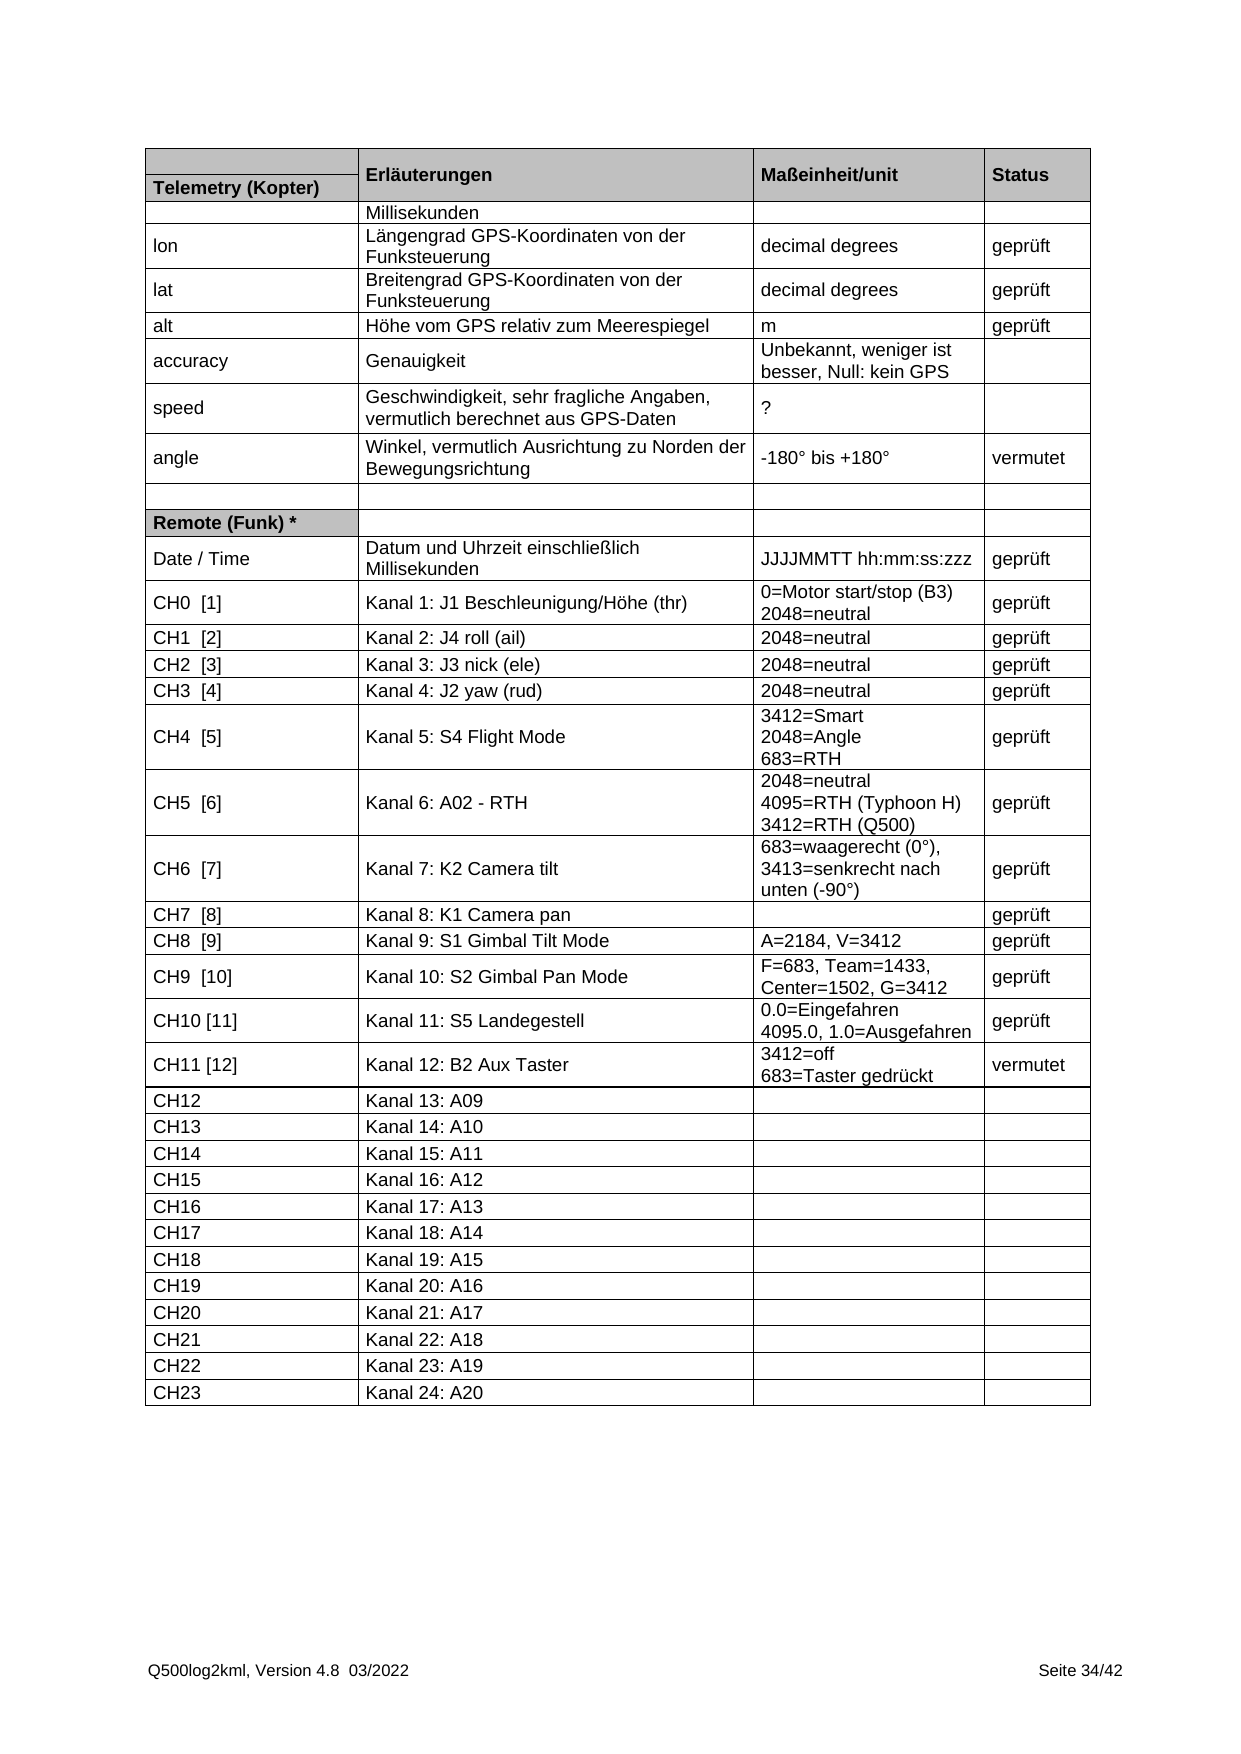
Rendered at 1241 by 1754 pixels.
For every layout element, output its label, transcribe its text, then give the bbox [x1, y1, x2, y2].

table_cell [985, 1114, 1090, 1139]
table_cell geprüft [985, 581, 1090, 624]
table_cell [754, 1273, 984, 1299]
table_cell Telemetry (Kopter) [146, 175, 358, 201]
table_cell [985, 1088, 1090, 1113]
table_cell geprüft [985, 705, 1090, 769]
table_cell [985, 484, 1090, 509]
table_cell CH13 [146, 1114, 358, 1139]
table_cell 0=Motor start/stop (B3) 2048=neutral [754, 581, 984, 624]
table_cell CH1 [2] [146, 625, 358, 650]
table_cell [754, 1194, 984, 1219]
table_cell Kanal 18: A14 [359, 1220, 753, 1246]
table_cell 2048=neutral 4095=RTH (Typhoon H) 3412=RTH (Q500) [754, 770, 984, 835]
table_cell [754, 1220, 984, 1246]
table_cell Kanal 11: S5 Landegestell [359, 999, 753, 1042]
table_cell Kanal 23: A19 [359, 1353, 753, 1378]
table_cell Millisekunden [359, 202, 753, 223]
table_cell CH11 [12] [146, 1043, 358, 1086]
table_cell CH6 [7] [146, 836, 358, 901]
table_cell [754, 1167, 984, 1193]
table_cell [146, 202, 358, 223]
table_cell CH0 [1] [146, 581, 358, 624]
table_cell 0.0=Eingefahren 4095.0, 1.0=Ausgefahren [754, 999, 984, 1042]
table_cell Kanal 2: J4 roll (ail) [359, 625, 753, 650]
table_cell CH21 [146, 1326, 358, 1352]
table_cell A=2184, V=3412 [754, 928, 984, 954]
table_cell geprüft [985, 224, 1090, 267]
table_cell Remote (Funk) * [146, 510, 358, 536]
table_cell [985, 384, 1090, 432]
table_cell CH20 [146, 1300, 358, 1325]
table_cell CH9 [10] [146, 955, 358, 998]
table_cell [985, 1353, 1090, 1378]
table_cell [985, 510, 1090, 536]
table_cell geprüft [985, 955, 1090, 998]
table_cell [754, 1247, 984, 1272]
table_cell [754, 1380, 984, 1405]
table_cell Kanal 8: K1 Camera pan [359, 902, 753, 927]
table_cell 3412=Smart 2048=Angle 683=RTH [754, 705, 984, 769]
table_cell [146, 484, 358, 509]
table_cell [754, 1088, 984, 1113]
table_cell Kanal 6: A02 - RTH [359, 770, 753, 835]
table_cell Kanal 5: S4 Flight Mode [359, 705, 753, 769]
table_cell geprüft [985, 651, 1090, 677]
table_cell geprüft [985, 678, 1090, 703]
table_cell [985, 1194, 1090, 1219]
table_cell CH23 [146, 1380, 358, 1405]
table_cell 2048=neutral [754, 678, 984, 703]
table_cell CH5 [6] [146, 770, 358, 835]
table_cell Kanal 20: A16 [359, 1273, 753, 1299]
table_cell CH8 [9] [146, 928, 358, 954]
table_cell geprüft [985, 625, 1090, 650]
table_cell CH3 [4] [146, 678, 358, 703]
table_cell [754, 484, 984, 509]
table_cell Winkel, vermutlich Ausrichtung zu Norden der Bewegungsrichtung [359, 434, 753, 482]
table_cell [754, 1326, 984, 1352]
table_cell m [754, 313, 984, 338]
table_cell [359, 484, 753, 509]
table_cell [754, 1353, 984, 1378]
table_cell Kanal 4: J2 yaw (rud) [359, 678, 753, 703]
table_cell Kanal 7: K2 Camera tilt [359, 836, 753, 901]
table_cell Kanal 12: B2 Aux Taster [359, 1043, 753, 1086]
table_cell [985, 1167, 1090, 1193]
table_cell accuracy [146, 339, 358, 382]
table_cell [754, 202, 984, 223]
table_cell Kanal 19: A15 [359, 1247, 753, 1272]
table_cell speed [146, 384, 358, 432]
table_cell geprüft [985, 902, 1090, 927]
table_cell Längengrad GPS-Koordinaten von der Funksteuerung [359, 224, 753, 267]
table_cell [985, 1380, 1090, 1405]
table_cell Unbekannt, weniger ist besser, Null: kein GPS [754, 339, 984, 382]
table_cell [754, 1300, 984, 1325]
table_cell CH17 [146, 1220, 358, 1246]
table_header Status [985, 149, 1090, 201]
table_cell Date / Time [146, 537, 358, 580]
table_cell Kanal 1: J1 Beschleunigung/Höhe (thr) [359, 581, 753, 624]
table_cell [985, 1220, 1090, 1246]
table_cell 683=waagerecht (0°), 3413=senkrecht nach unten (-90°) [754, 836, 984, 901]
table_cell lon [146, 224, 358, 267]
table_cell Kanal 17: A13 [359, 1194, 753, 1219]
table_cell geprüft [985, 313, 1090, 338]
table_cell JJJJMMTT hh:mm:ss:zzz [754, 537, 984, 580]
table_header [146, 149, 358, 174]
table_cell [985, 339, 1090, 382]
table_cell vermutet [985, 1043, 1090, 1086]
table_cell Genauigkeit [359, 339, 753, 382]
table_cell decimal degrees [754, 269, 984, 312]
table_cell F=683, Team=1433, Center=1502, G=3412 [754, 955, 984, 998]
table_cell CH19 [146, 1273, 358, 1299]
table_cell decimal degrees [754, 224, 984, 267]
table_cell Kanal 3: J3 nick (ele) [359, 651, 753, 677]
table_header Erläuterungen [359, 149, 753, 201]
table_cell -180° bis +180° [754, 434, 984, 482]
table_cell [754, 902, 984, 927]
table_cell vermutet [985, 434, 1090, 482]
table_cell CH7 [8] [146, 902, 358, 927]
table_cell Datum und Uhrzeit einschließlich Millisekunden [359, 537, 753, 580]
table_cell CH16 [146, 1194, 358, 1219]
table_cell [754, 1141, 984, 1166]
table_cell lat [146, 269, 358, 312]
table_cell [985, 1300, 1090, 1325]
table_cell [359, 510, 753, 536]
table_cell [985, 1273, 1090, 1299]
table_cell Kanal 15: A11 [359, 1141, 753, 1166]
table_cell 2048=neutral [754, 625, 984, 650]
table_cell CH4 [5] [146, 705, 358, 769]
table_cell alt [146, 313, 358, 338]
table_cell CH22 [146, 1353, 358, 1378]
table_cell Kanal 13: A09 [359, 1088, 753, 1113]
table_cell geprüft [985, 269, 1090, 312]
table_cell Kanal 22: A18 [359, 1326, 753, 1352]
table_cell CH15 [146, 1167, 358, 1193]
table_cell Kanal 10: S2 Gimbal Pan Mode [359, 955, 753, 998]
table_cell CH2 [3] [146, 651, 358, 677]
table_cell Kanal 16: A12 [359, 1167, 753, 1193]
table_cell geprüft [985, 928, 1090, 954]
table_cell 3412=off 683=Taster gedrückt [754, 1043, 984, 1086]
table_cell Höhe vom GPS relativ zum Meerespiegel [359, 313, 753, 338]
table_cell [985, 202, 1090, 223]
table_cell angle [146, 434, 358, 482]
table_cell Geschwindigkeit, sehr fragliche Angaben, vermutlich berechnet aus GPS-Daten [359, 384, 753, 432]
table_cell [985, 1326, 1090, 1352]
table_cell CH12 [146, 1088, 358, 1113]
table_cell Kanal 24: A20 [359, 1380, 753, 1405]
table_header Maßeinheit/unit [754, 149, 984, 201]
table_cell CH10 [11] [146, 999, 358, 1042]
table_cell [754, 1114, 984, 1139]
table_cell CH18 [146, 1247, 358, 1272]
table_cell 2048=neutral [754, 651, 984, 677]
table_cell Kanal 14: A10 [359, 1114, 753, 1139]
table_cell Kanal 9: S1 Gimbal Tilt Mode [359, 928, 753, 954]
table_cell geprüft [985, 999, 1090, 1042]
table_cell [985, 1141, 1090, 1166]
table_cell Kanal 21: A17 [359, 1300, 753, 1325]
table_cell geprüft [985, 836, 1090, 901]
table_cell geprüft [985, 537, 1090, 580]
table_cell CH14 [146, 1141, 358, 1166]
table_cell [985, 1247, 1090, 1272]
table_cell geprüft [985, 770, 1090, 835]
table_cell ? [754, 384, 984, 432]
table_cell Breitengrad GPS-Koordinaten von der Funksteuerung [359, 269, 753, 312]
table_cell [754, 510, 984, 536]
